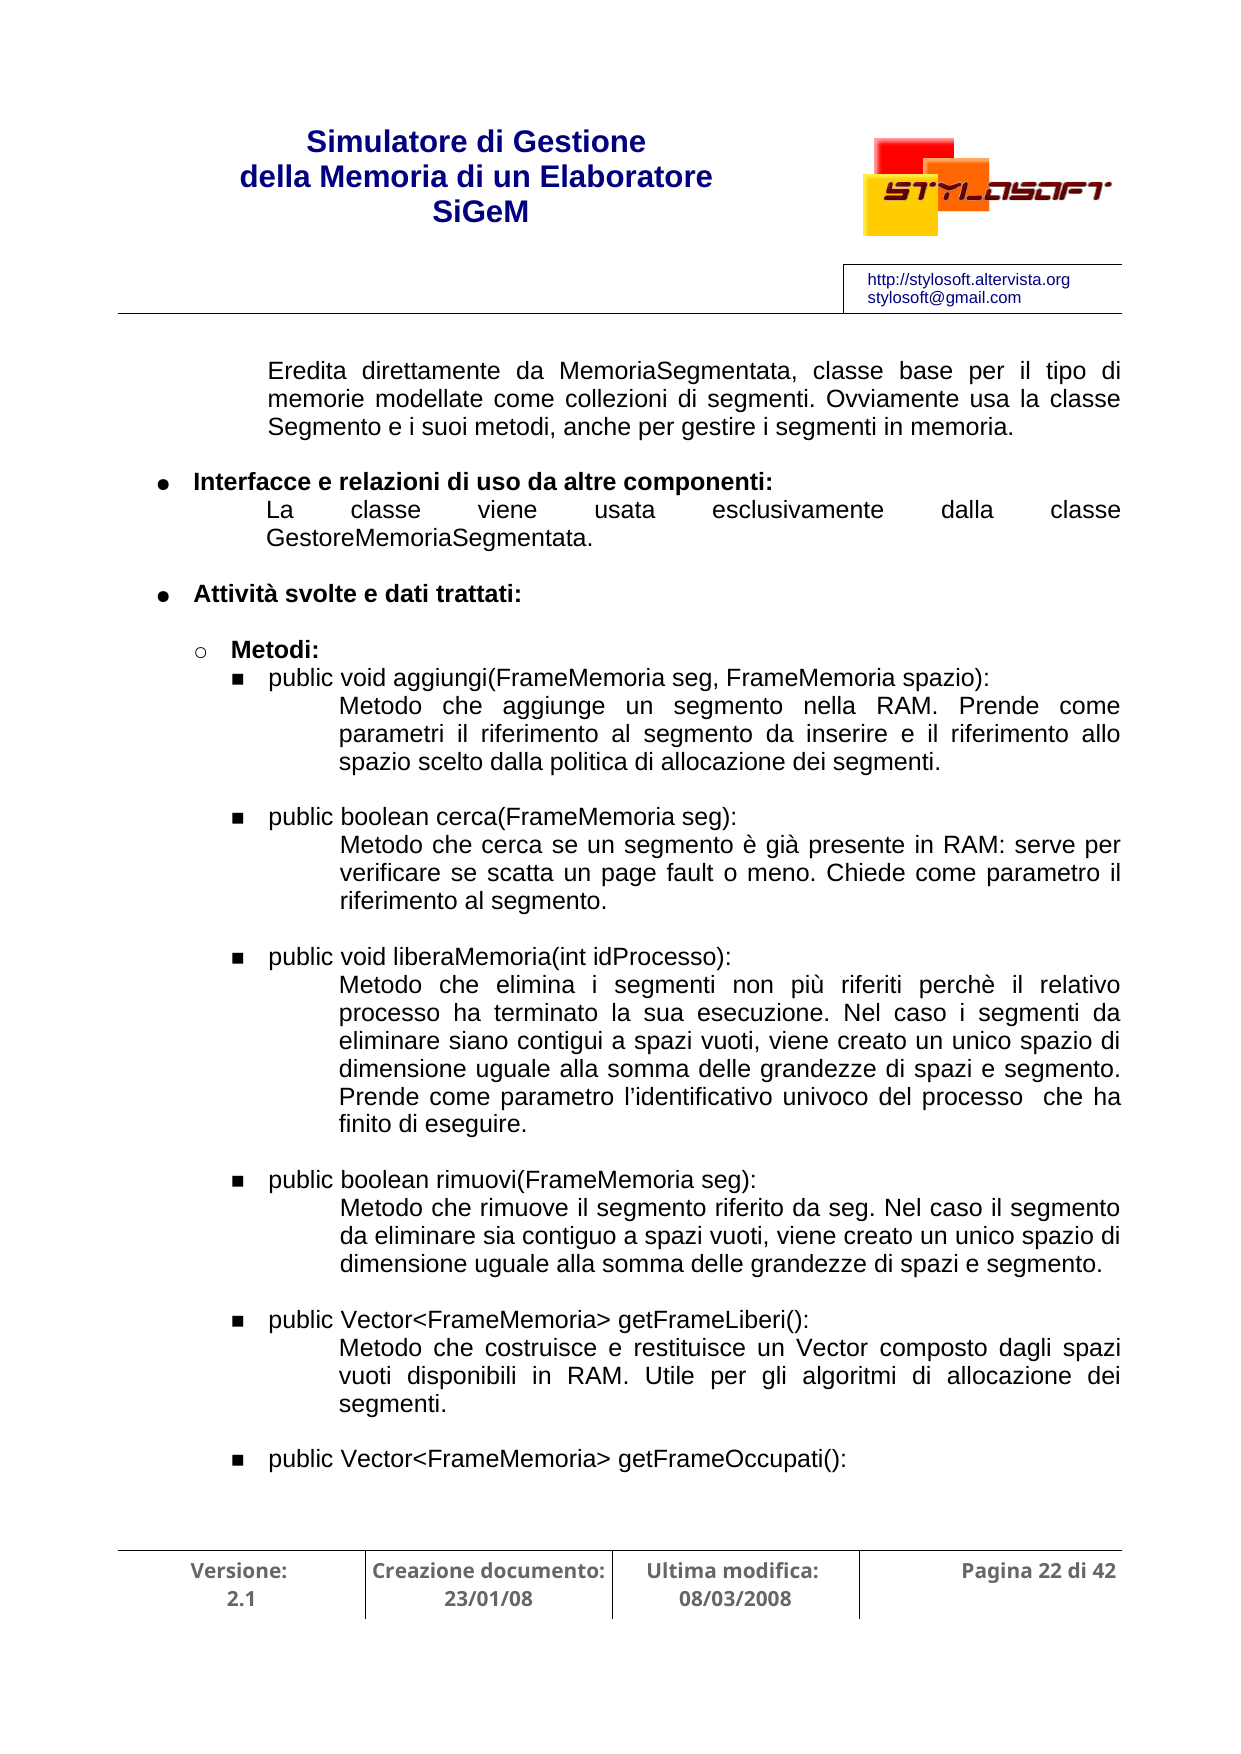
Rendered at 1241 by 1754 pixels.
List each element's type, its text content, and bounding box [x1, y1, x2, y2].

list public boolean rimuovi(FrameMemoria seg): [231, 1166, 1122, 1194]
list public Vector<FrameMemoria> getFrameLiberi(): [231, 1306, 1122, 1334]
list Metodi: [193, 636, 1122, 664]
text Eredita direttamente da MemoriaSegmentata, classe base per il tipo di memorie modellate come collezioni di segmenti. Ovviamente usa la classe Segmento e i suoi metodi, anche per gestire i segmenti in memoria. [267, 357, 1122, 440]
picture [848, 123, 1117, 247]
text Metodo che aggiunge un segmento nella RAM. Prende come parametri il riferimento al segmento da inserire e il riferimento allo spazio scelto dalla politica di allocazione dei segmenti. [339, 692, 1122, 775]
text Metodo che cerca se un segmento è già presente in RAM: serve per verificare se scatta un page fault o meno. Chiede come parametro il riferimento al segmento. [339, 831, 1122, 915]
text Metodo che costruisce e restituisce un Vector composto dagli spazi vuoti disponibili in RAM. Utile per gli algoritmi di allocazione dei segmenti. [339, 1334, 1122, 1417]
list public void liberaMemoria(int idProcesso): [231, 943, 1122, 971]
text Metodo che elimina i segmenti non più riferiti perchè il relativo processo ha terminato la sua esecuzione. Nel caso i segmenti da eliminare siano contigui a spazi vuoti, viene creato un unico spazio di dimensione uguale alla somma delle grandezze di spazi e segmento. Prende come parametro l’identificativo univoco del processo che ha finito di eseguire. [339, 971, 1122, 1138]
list Interfacce e relazioni di uso da altre componenti: [156, 468, 1122, 496]
list public void aggiungi(FrameMemoria seg, FrameMemoria spazio): [231, 664, 1122, 692]
list public Vector<FrameMemoria> getFrameOccupati(): [231, 1445, 1122, 1473]
list public boolean cerca(FrameMemoria seg): [231, 803, 1122, 831]
text La classe viene usata esclusivamente dalla classe GestoreMemoriaSegmentata. [266, 496, 1122, 552]
list Attività svolte e dati trattati: [156, 580, 1122, 608]
text Metodo che rimuove il segmento riferito da seg. Nel caso il segmento da eliminare sia contiguo a spazi vuoti, viene creato un unico spazio di dimensione uguale alla somma delle grandezze di spazi e segmento. [339, 1194, 1122, 1278]
